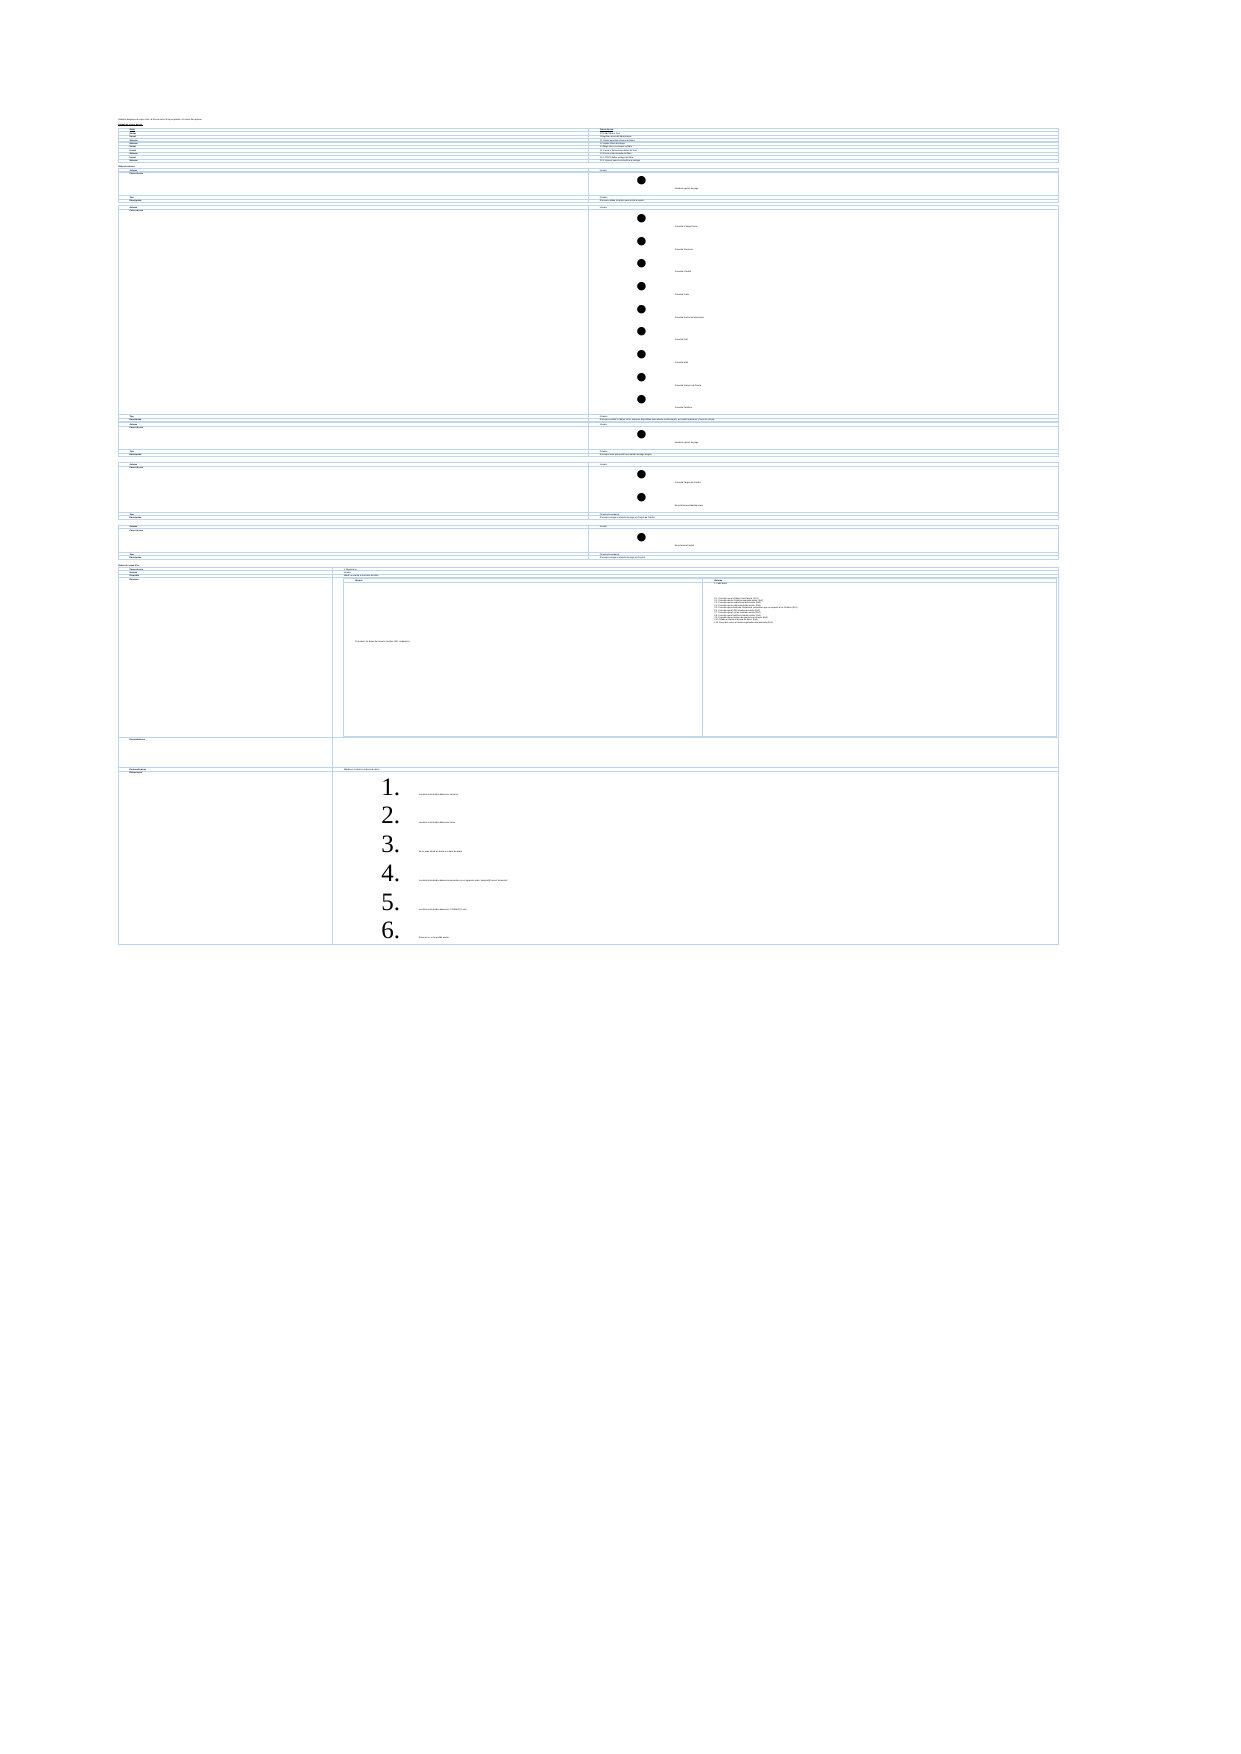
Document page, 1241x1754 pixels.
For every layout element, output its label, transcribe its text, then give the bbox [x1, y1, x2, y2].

table_cell Precondiciones [119, 738, 332, 767]
table_cell 1. Pedir datos 2.1. Consulta que el Código Postal existe. (Ex1) 2.2. Consulta que la Provincia insertada exista. (Ex2) 2.3. Consulta que la ciudad insertada exista. (Ex2) 2.4. Consulta que la calle introducida exista. (Ex2) 2.5. Consulta que la fecha de Nacimiento coincida en que es superior a los 18 años. (Ex1) 2.6. Consulta que el DNI introducido exista. (Ex5) 2.7. Consulta que el correo insertado exista. (Ex4) 2.8. Consulta que el teléfono inserido exista. (Ex1) 2.9. Consulta que el número de puerta sea correcto. (Ex1) 2.10. Añade el cliente a la base de datos. (Ex3) 2.11. Envío del correo al cliente registrado recientemente.(Ex6) [703, 583, 1056, 736]
table_cell Introducir opción de pago [589, 173, 1058, 195]
table_cell Casos de uso [119, 427, 588, 449]
table_cell Casos de uso [119, 173, 588, 195]
table_cell [333, 578, 343, 737]
table_cell Casos de uso [119, 467, 588, 512]
table_cell Envío factura PayPal [589, 529, 1058, 552]
table_cell Resumen [119, 578, 332, 737]
table_cell Consultar Código Postal Consultar Provincia Consultar Ciudad Consultar Calle Consultar Fecha de Nacimiento Consultar DNI Consultar Mail Consultar Número de Puerta Consultar Teléfono [589, 210, 1058, 414]
table_cell [333, 738, 1058, 767]
table_cell Los datos introducidos deben ser números. Los datos introducidos deben ser letras. No se pudo añadir el cliente a la base de datos Los datos introducidos deben corresponder con el siguiente orden 'ejemplo'@'correo'.'extención'. Los datos introducidos deben ser '12345678'+'Letra' El correo no se ha podido enviar. [333, 772, 1058, 944]
table_cell Casos de uso [119, 210, 588, 414]
table_cell Excepciones [119, 772, 332, 944]
table_cell 2.Introducir los datos del usuario (nombre, DNI, ciudad,etc). [344, 583, 702, 736]
table_cell Consultar Tarjeta de Crédito Envío factura entidad bancaria [589, 467, 1058, 512]
table_cell Introducir opción de pago [589, 427, 1058, 449]
table_cell Casos de uso [119, 529, 588, 552]
